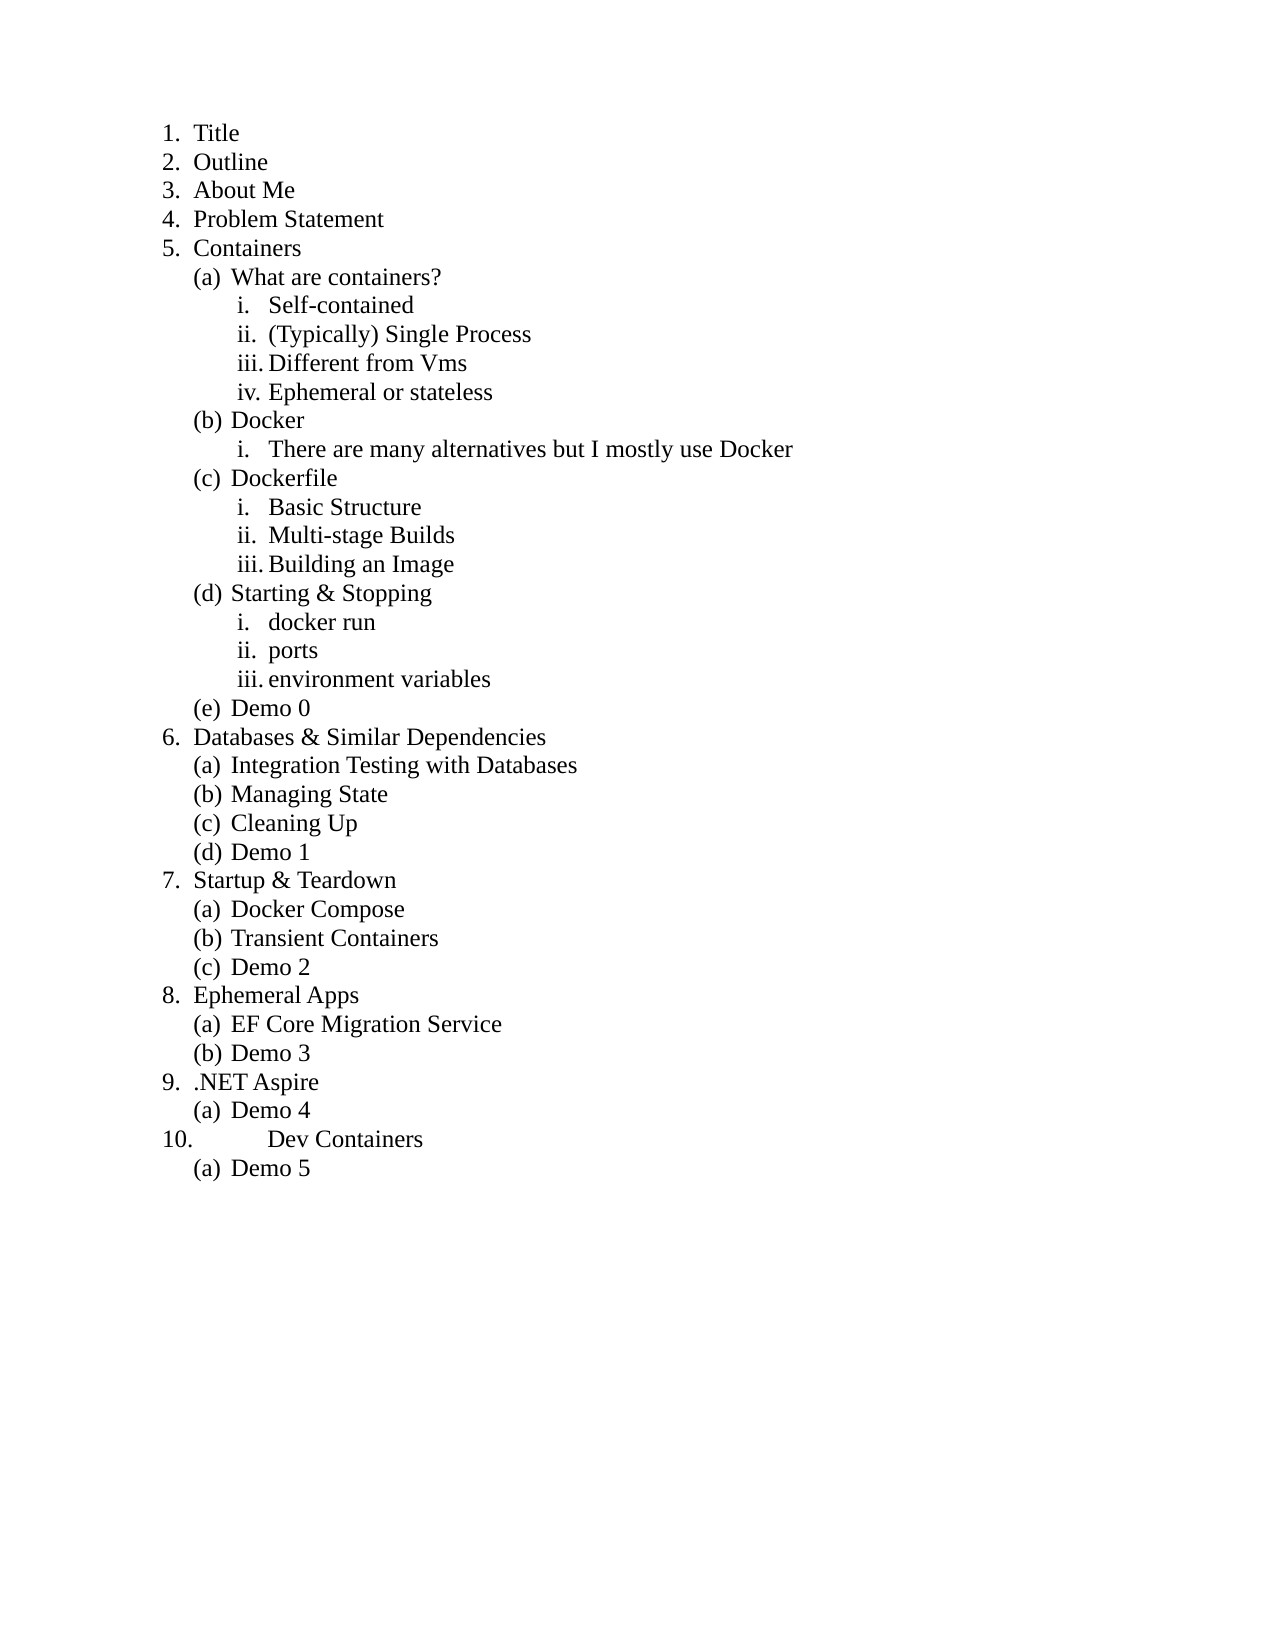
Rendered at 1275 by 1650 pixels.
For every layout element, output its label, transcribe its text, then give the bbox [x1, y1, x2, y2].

list What are containers? [193, 262, 1157, 291]
list Title [156, 118, 1157, 147]
list Demo 0 [193, 693, 1157, 722]
list (Typically) Single Process [231, 319, 1157, 348]
list Ephemeral or stateless [231, 377, 1157, 406]
list Building an Image [231, 549, 1157, 578]
list Containers [156, 233, 1157, 262]
list Integration Testing with Databases [193, 751, 1157, 779]
list Starting & Stopping [193, 578, 1157, 607]
list Different from Vms [231, 348, 1157, 377]
list There are many alternatives but I mostly use Docker [231, 434, 1157, 463]
list Ephemeral Apps [156, 981, 1157, 1009]
list Problem Statement [156, 204, 1157, 233]
list Transient Containers [193, 923, 1157, 952]
list About Me [156, 176, 1157, 204]
list Cleaning Up [193, 808, 1157, 837]
list Multi-stage Builds [231, 521, 1157, 549]
list Demo 3 [193, 1038, 1157, 1067]
list Demo 2 [193, 952, 1157, 981]
list Demo 5 [193, 1153, 1157, 1182]
list Outline [156, 147, 1157, 176]
list Demo 4 [193, 1096, 1157, 1124]
list Self-contained [231, 291, 1157, 319]
list ports [231, 636, 1157, 664]
list Startup & Teardown [156, 866, 1157, 894]
list EF Core Migration Service [193, 1009, 1157, 1038]
list .NET Aspire [156, 1067, 1157, 1096]
list docker run [231, 607, 1157, 636]
list Demo 1 [193, 837, 1157, 866]
list Basic Structure [231, 492, 1157, 521]
list environment variables [231, 664, 1157, 693]
list Dev Containers [156, 1124, 1157, 1153]
list Databases & Similar Dependencies [156, 722, 1157, 751]
list Docker [193, 406, 1157, 434]
list Dockerfile [193, 463, 1157, 492]
list Docker Compose [193, 894, 1157, 923]
list Managing State [193, 779, 1157, 808]
